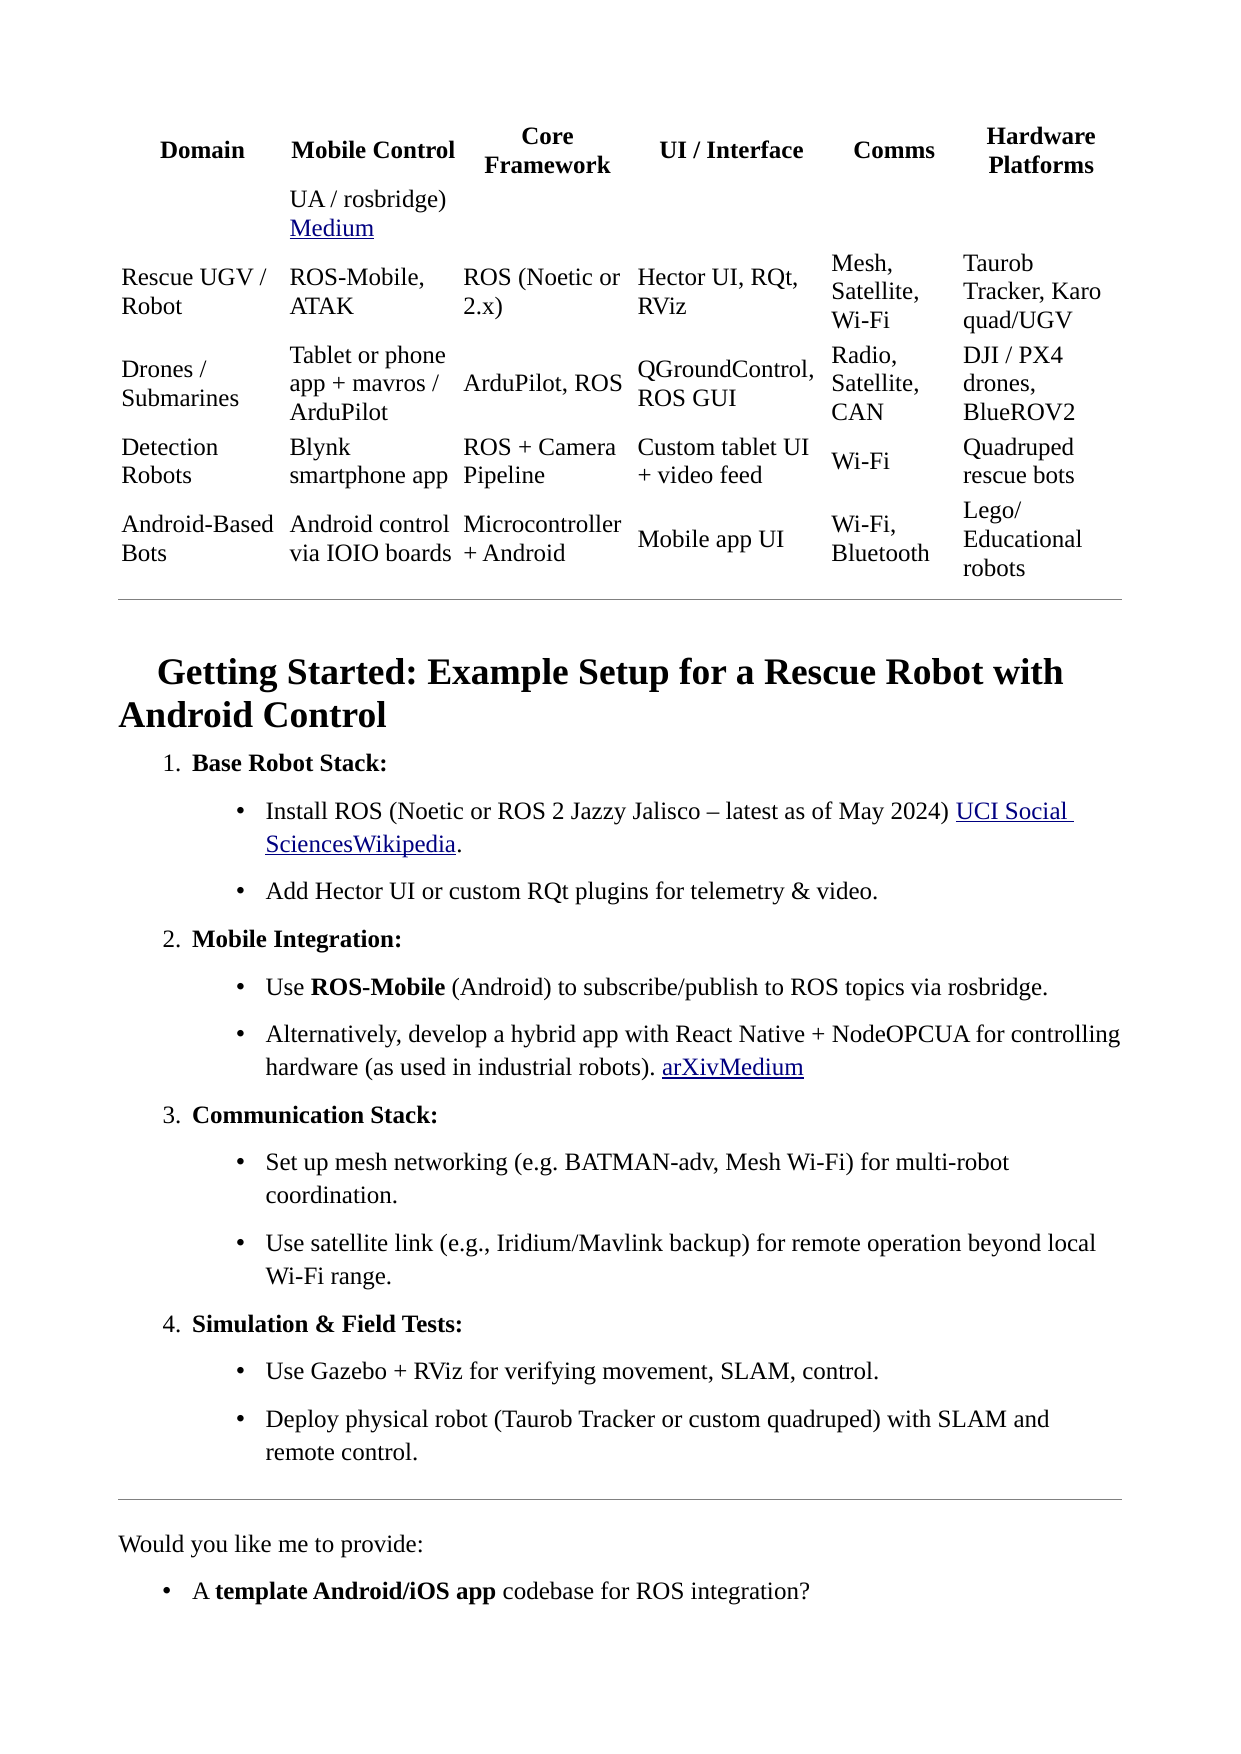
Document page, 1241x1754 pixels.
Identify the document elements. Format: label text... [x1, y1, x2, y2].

table_cell Taurob Tracker, Karo quad/UGV [960, 245, 1122, 337]
list Communication Stack: [162, 1100, 1122, 1129]
table_cell [634, 181, 828, 245]
table_cell QGroundControl, ROS GUI [634, 337, 828, 429]
table_header Comms [828, 118, 960, 181]
table_cell Drones / Submarines [118, 337, 286, 429]
list Install ROS (Noetic or ROS 2 Jazzy Jalisco – latest as of May 2024) UCI Social SciencesWikipedia. [236, 796, 1122, 858]
table_cell ROS-Mobile, ATAK [286, 245, 460, 337]
list Use ROS-Mobile (Android) to subscribe/publish to ROS topics via rosbridge. [236, 972, 1122, 1000]
table_cell [960, 181, 1122, 245]
table_cell Android control via IOIO boards [286, 492, 460, 584]
table_header Hardware Platforms [960, 118, 1122, 181]
table_cell Wi-Fi [828, 429, 960, 492]
list Base Robot Stack: [162, 748, 1122, 777]
list Set up mesh networking (e.g. BATMAN-adv, Mesh Wi-Fi) for multi-robot coordination. [236, 1147, 1122, 1209]
table_cell Lego/Educational robots [960, 492, 1122, 584]
list Mobile Integration: [162, 924, 1122, 953]
list Use satellite link (e.g., Iridium/Mavlink backup) for remote operation beyond local Wi-Fi range. [236, 1228, 1122, 1290]
table_cell Mesh, Satellite, Wi-Fi [828, 245, 960, 337]
table_cell Mobile app UI [634, 492, 828, 584]
table_header UI / Interface [634, 118, 828, 181]
table_cell Microcontroller + Android [460, 492, 634, 584]
table_cell Radio, Satellite, CAN [828, 337, 960, 429]
table_cell Quadruped rescue bots [960, 429, 1122, 492]
subtitle ✅ Getting Started: Example Setup for a Rescue Robot with Android Control [118, 649, 1122, 736]
table_cell Wi-Fi, Bluetooth [828, 492, 960, 584]
table_cell [460, 181, 634, 245]
list Alternatively, develop a hybrid app with React Native + NodeOPCUA for controlling hardware (as used in industrial robots). arXivMedium [236, 1019, 1122, 1081]
table_header Core Framework [460, 118, 634, 181]
table_cell [828, 181, 960, 245]
table_cell [118, 181, 286, 245]
table_cell ROS (Noetic or 2.x) [460, 245, 634, 337]
list Use Gazebo + RViz for verifying movement, SLAM, control. [236, 1356, 1122, 1385]
table_cell Rescue UGV / Robot [118, 245, 286, 337]
table_cell ROS + Camera Pipeline [460, 429, 634, 492]
table_cell UA / rosbridge) Medium [286, 181, 460, 245]
table_header Domain [118, 118, 286, 181]
text Would you like me to provide: [118, 1529, 1122, 1558]
table_cell Android-Based Bots [118, 492, 286, 584]
table_cell Hector UI, RQt, RViz [634, 245, 828, 337]
list Deploy physical robot (Taurob Tracker or custom quadruped) with SLAM and remote control. [236, 1404, 1122, 1466]
list Simulation & Field Tests: [162, 1309, 1122, 1337]
table_header Mobile Control [286, 118, 460, 181]
table_cell ArduPilot, ROS [460, 337, 634, 429]
table_cell Custom tablet UI + video feed [634, 429, 828, 492]
table_cell Blynk smartphone app [286, 429, 460, 492]
table_cell DJI / PX4 drones, BlueROV2 [960, 337, 1122, 429]
list Add Hector UI or custom RQt plugins for telemetry & video. [236, 876, 1122, 905]
table_cell Tablet or phone app + mavros / ArduPilot [286, 337, 460, 429]
table_cell Detection Robots [118, 429, 286, 492]
list A template Android/iOS app codebase for ROS integration? [162, 1576, 1122, 1605]
